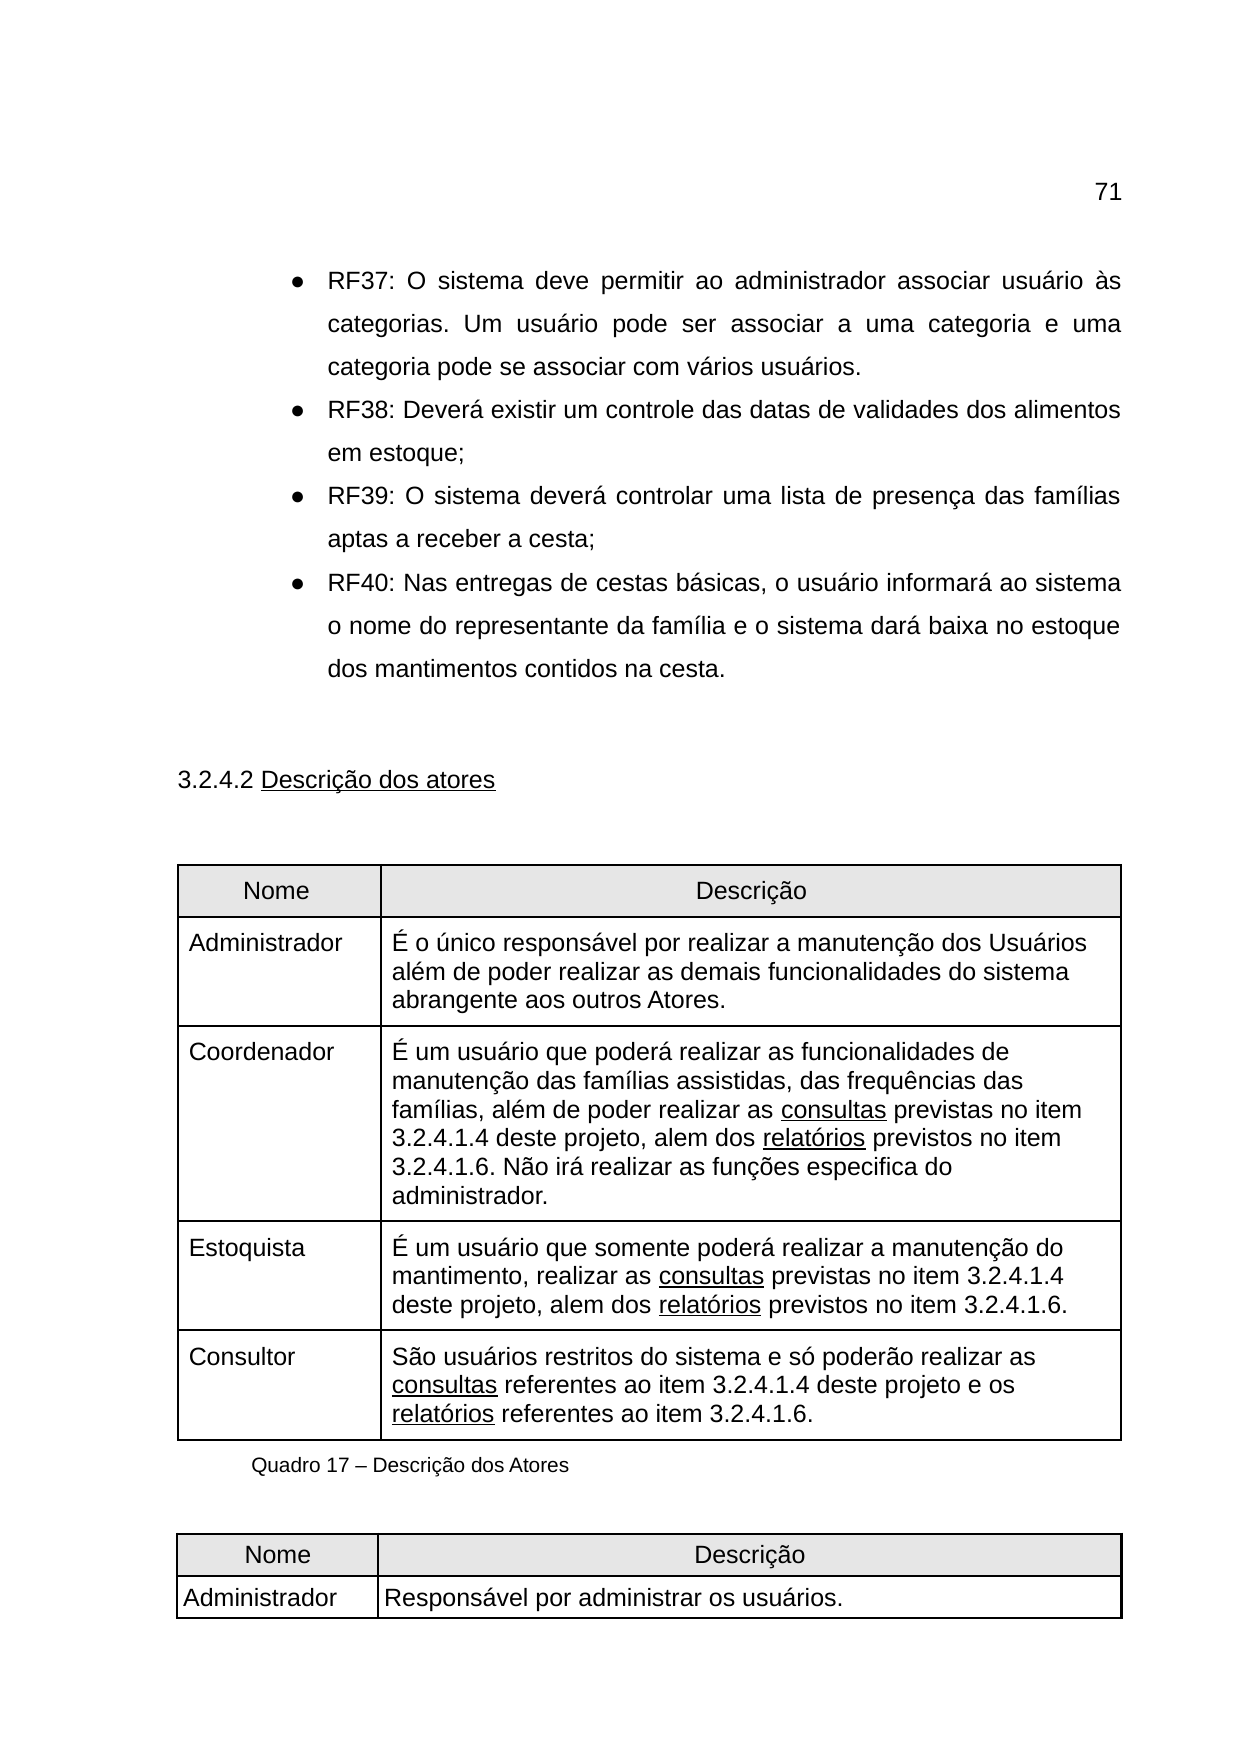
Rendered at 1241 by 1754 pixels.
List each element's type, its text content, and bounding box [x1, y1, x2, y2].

table_cell É um usuário que somente poderá realizar a manutenção do mantimento, realizar as consultas previstas no item 3.2.4.1.4 deste projeto, alem dos relatórios previstos no item 3.2.4.1.6. [382, 1222, 1120, 1329]
table_header Descrição [379, 1535, 1120, 1575]
subtitle 3.2.4.2 Descrição dos atores [177, 765, 1122, 794]
table_header Descrição [382, 866, 1120, 916]
list RF38: Deverá existir um controle das datas de validades dos alimentos em estoque; [290, 395, 1122, 467]
table_cell É o único responsável por realizar a manutenção dos Usuários além de poder realizar as demais funcionalidades do sistema abrangente aos outros Atores. [382, 918, 1120, 1025]
table_cell Estoquista [179, 1222, 380, 1329]
list RF40: Nas entregas de cestas básicas, o usuário informará ao sistema o nome do representante da família e o sistema dará baixa no estoque dos mantimentos contidos na cesta. [290, 568, 1122, 683]
table_cell Consultor [179, 1331, 380, 1438]
table_cell É um usuário que poderá realizar as funcionalidades de manutenção das famílias assistidas, das frequências das famílias, além de poder realizar as consultas previstas no item 3.2.4.1.4 deste projeto, alem dos relatórios previstos no item 3.2.4.1.6. Não irá realizar as funções especifica do administrador. [382, 1027, 1120, 1220]
table_cell Coordenador [179, 1027, 380, 1220]
table_cell Administrador [178, 1577, 377, 1617]
list RF39: O sistema deverá controlar uma lista de presença das famílias aptas a receber a cesta; [290, 481, 1122, 553]
table_header Nome [179, 866, 380, 916]
table_cell Responsável por administrar os usuários. [379, 1577, 1120, 1617]
text Quadro 17 – Descrição dos Atores [177, 1453, 1122, 1477]
table_header Nome [178, 1535, 377, 1575]
table_cell São usuários restritos do sistema e só poderão realizar as consultas referentes ao item 3.2.4.1.4 deste projeto e os relatórios referentes ao item 3.2.4.1.6. [382, 1331, 1120, 1438]
table_cell Administrador [179, 918, 380, 1025]
list RF37: O sistema deve permitir ao administrador associar usuário às categorias. Um usuário pode ser associar a uma categoria e uma categoria pode se associar com vários usuários. [290, 266, 1122, 381]
